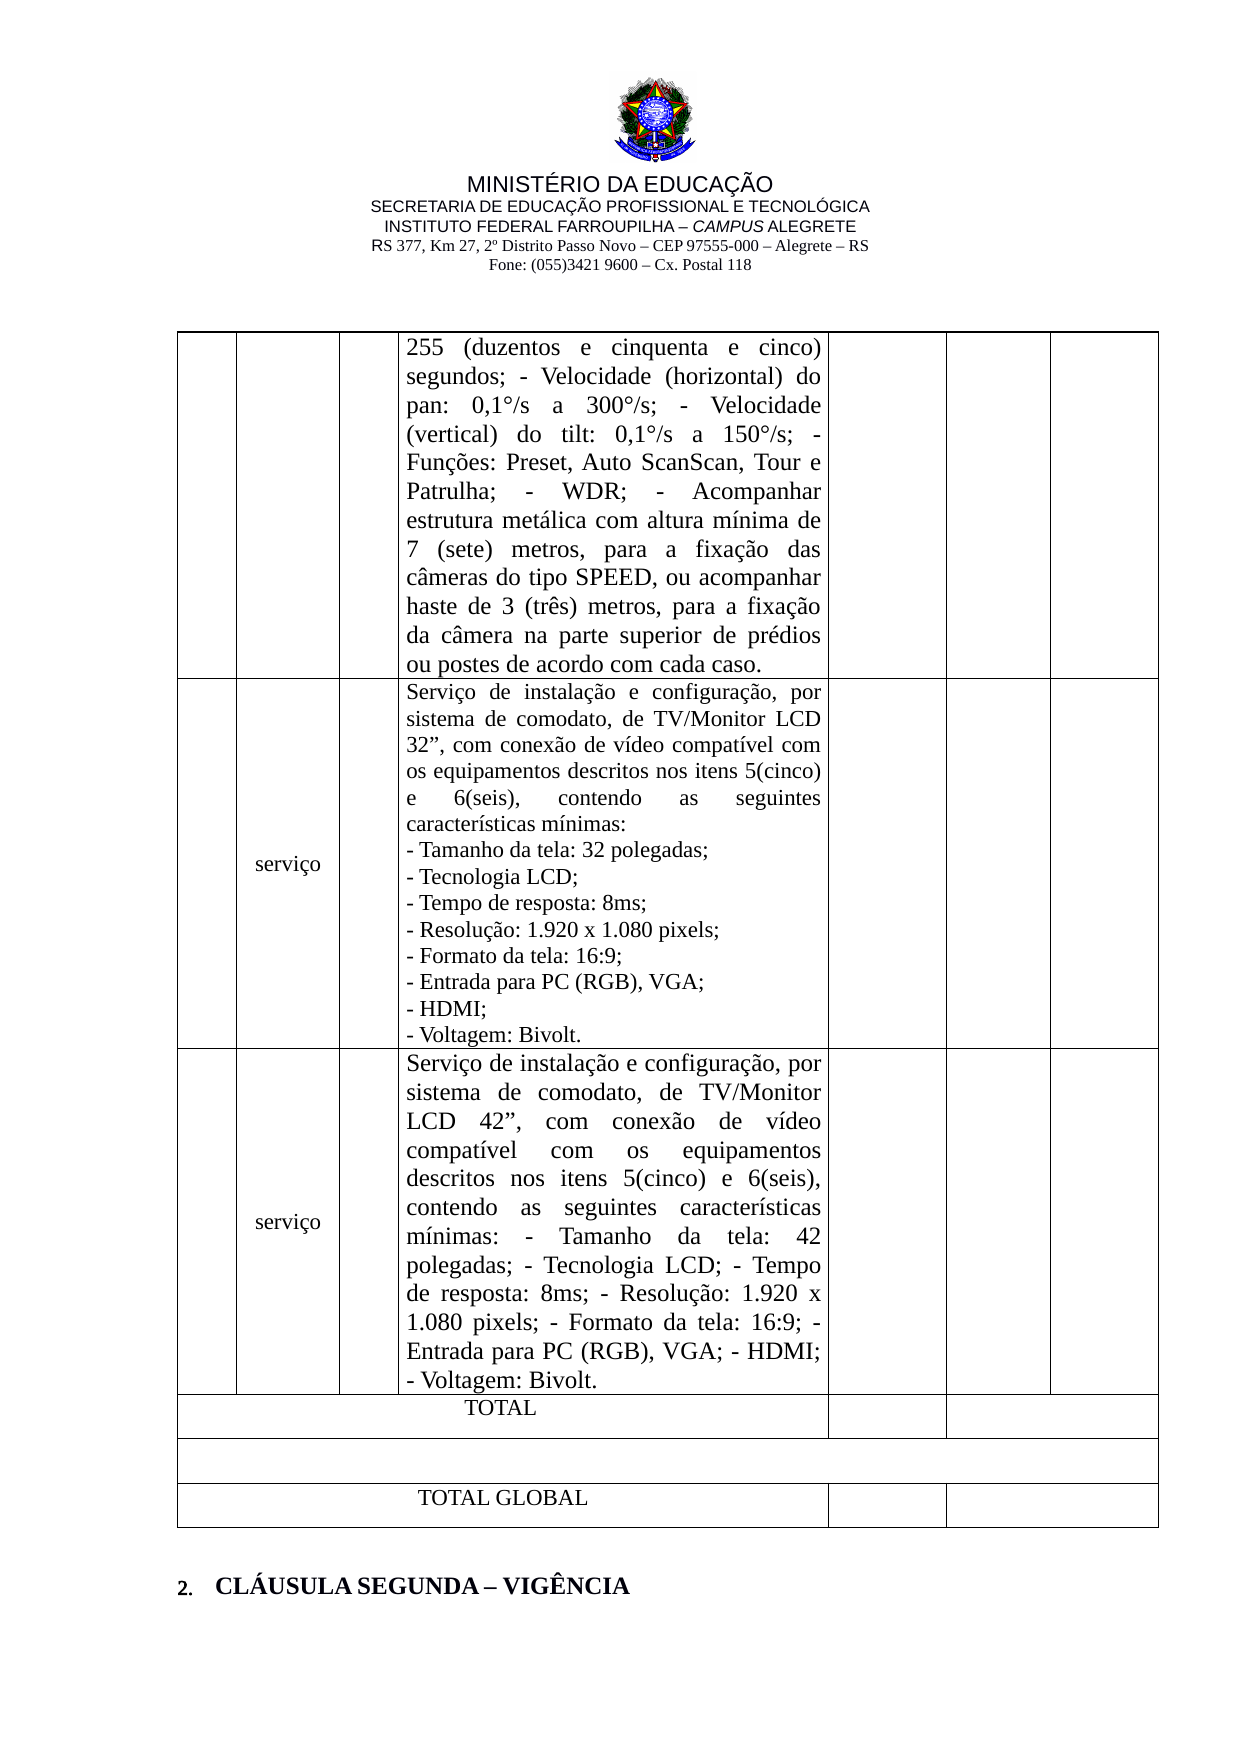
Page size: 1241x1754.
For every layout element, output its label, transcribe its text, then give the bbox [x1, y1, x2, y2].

table_cell [1051, 679, 1158, 1047]
table_cell 255 (duzentos e cinquenta e cinco) segundos; - Velocidade (horizontal) do pan: 0,1°/s a 300°/s; - Velocidade (vertical) do tilt: 0,1°/s a 150°/s; - Funções: Preset, Auto ScanScan, Tour e Patrulha; - WDR; - Acompanhar estrutura metálica com altura mínima de 7 (sete) metros, para a fixação das câmeras do tipo SPEED, ou acompanhar haste de 3 (três) metros, para a fixação da câmera na parte superior de prédios ou postes de acordo com cada caso. [399, 333, 828, 677]
table_cell [829, 1049, 946, 1393]
table_cell [947, 1484, 1158, 1527]
table_cell [178, 333, 236, 677]
table_cell [947, 1395, 1158, 1438]
table_cell TOTAL [178, 1395, 828, 1438]
table_cell [237, 333, 339, 677]
table_cell [1051, 1049, 1158, 1393]
table_cell [340, 1049, 398, 1393]
table_cell [829, 1395, 946, 1438]
table_cell [340, 333, 398, 677]
table_cell [829, 679, 946, 1047]
table_cell [947, 1049, 1050, 1393]
table_cell [178, 1439, 1158, 1483]
table_cell serviço [237, 679, 339, 1047]
table_cell [340, 679, 398, 1047]
list CLÁUSULA SEGUNDA – VIGÊNCIA [177, 1571, 1063, 1600]
picture [608, 71, 697, 163]
table_cell [947, 333, 1050, 677]
table_cell [829, 333, 946, 677]
table_cell [947, 679, 1050, 1047]
table_cell TOTAL GLOBAL [178, 1484, 828, 1527]
table_cell Serviço de instalação e configuração, por sistema de comodato, de TV/Monitor LCD 32”, com conexão de vídeo compatível com os equipamentos descritos nos itens 5(cinco) e 6(seis), contendo as seguintes características mínimas: - Tamanho da tela: 32 polegadas; - Tecnologia LCD; - Tempo de resposta: 8ms; - Resolução: 1.920 x 1.080 pixels; - Formato da tela: 16:9; - Entrada para PC (RGB), VGA; - HDMI; - Voltagem: Bivolt. [399, 679, 828, 1047]
table_cell serviço [237, 1049, 339, 1393]
table_cell [1051, 333, 1158, 677]
table_cell [829, 1484, 946, 1527]
table_cell [178, 679, 236, 1047]
table_cell Serviço de instalação e configuração, por sistema de comodato, de TV/Monitor LCD 42”, com conexão de vídeo compatível com os equipamentos descritos nos itens 5(cinco) e 6(seis), contendo as seguintes características mínimas: - Tamanho da tela: 42 polegadas; - Tecnologia LCD; - Tempo de resposta: 8ms; - Resolução: 1.920 x 1.080 pixels; - Formato da tela: 16:9; - Entrada para PC (RGB), VGA; - HDMI; - Voltagem: Bivolt. [399, 1049, 828, 1393]
table_cell [178, 1049, 236, 1393]
